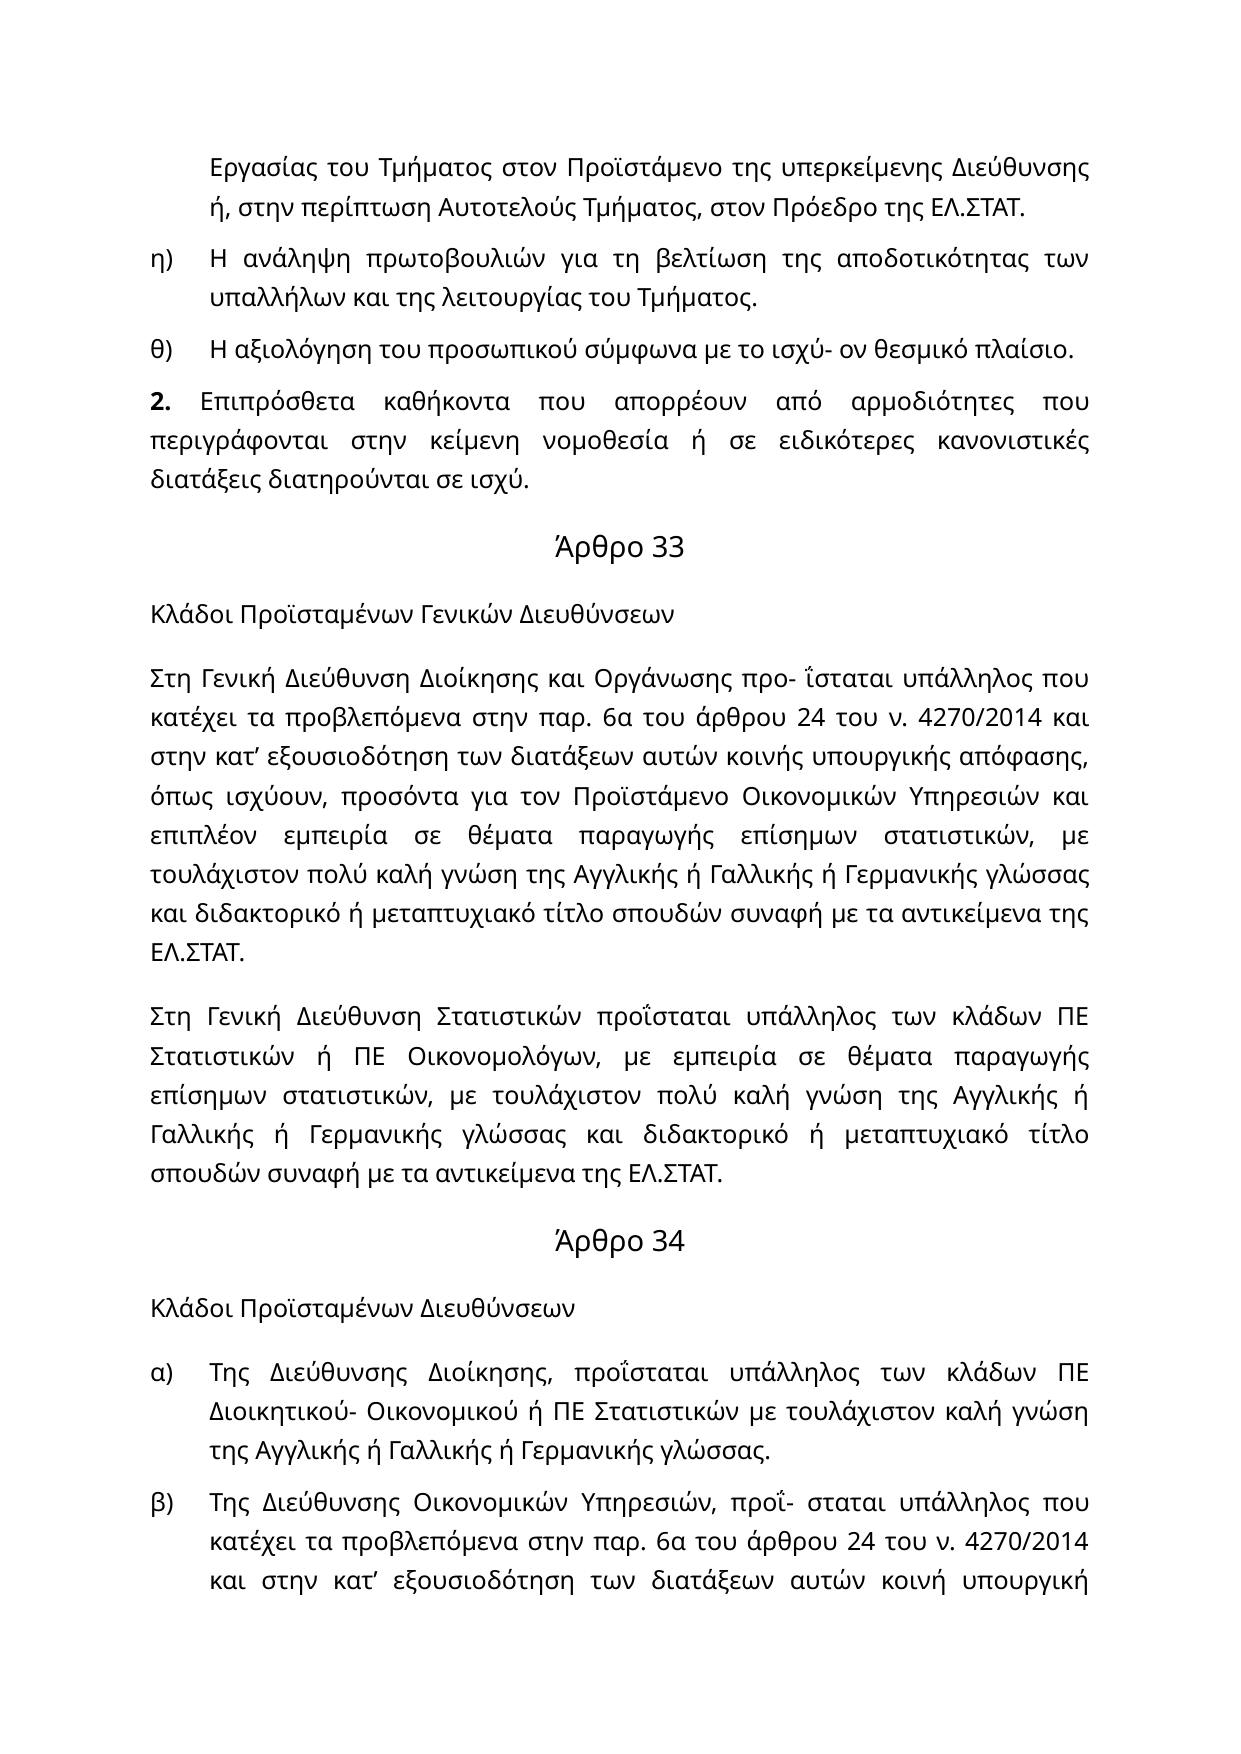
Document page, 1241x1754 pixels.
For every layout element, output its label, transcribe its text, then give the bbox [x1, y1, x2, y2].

list β) Της Διεύθυνσης Οικονομικών Υπηρεσιών, προΐ- σταται υπάλληλος που κατέχει τα προβλεπόμενα στην παρ. 6α του άρθρου 24 του ν. 4270/2014 και στην κατ’ εξουσιοδότηση των διατάξεων αυτών κοινή υπουργική [150, 1484, 1090, 1597]
subtitle Άρθρο 34 [150, 1220, 1090, 1259]
text Στη Γενική Διεύθυνση Στατιστικών προΐσταται υπάλληλος των κλάδων ΠΕ Στατιστικών ή ΠΕ Οικονομολόγων, με εμπειρία σε θέματα παραγωγής επίσημων στατιστικών, με τουλάχιστον πολύ καλή γνώση της Αγγλικής ή Γαλλικής ή Γερμανικής γλώσσας και διδακτορικό ή μεταπτυχιακό τίτλο σπουδών συναφή με τα αντικείμενα της ΕΛ.ΣΤΑΤ. [150, 999, 1090, 1190]
list Εργασίας του Τμήματος στον Προϊστάμενο της υπερκείμενης Διεύθυνσης ή, στην περίπτωση Αυτοτελούς Τμήματος, στον Πρόεδρο της ΕΛ.ΣΤΑΤ. [150, 150, 1090, 223]
subtitle Άρθρο 33 [150, 526, 1090, 566]
text Στη Γενική Διεύθυνση Διοίκησης και Οργάνωσης προ- ΐσταται υπάλληλος που κατέχει τα προβλεπόμενα στην παρ. 6α του άρθρου 24 του ν. 4270/2014 και στην κατ’ εξουσιοδότηση των διατάξεων αυτών κοινής υπουργικής απόφασης, όπως ισχύουν, προσόντα για τον Προϊστάμενο Οικονομικών Υπηρεσιών και επιπλέον εμπειρία σε θέματα παραγωγής επίσημων στατιστικών, με τουλάχιστον πολύ καλή γνώση της Αγγλικής ή Γαλλικής ή Γερμανικής γλώσσας και διδακτορικό ή μεταπτυχιακό τίτλο σπουδών συναφή με τα αντικείμενα της ΕΛ.ΣΤΑΤ. [150, 661, 1090, 969]
list θ) Η αξιολόγηση του προσωπικού σύμφωνα με το ισχύ- ον θεσμικό πλαίσιο. [150, 332, 1090, 366]
text Κλάδοι Προϊσταμένων Διευθύνσεων [150, 1290, 1090, 1324]
list α) Της Διεύθυνσης Διοίκησης, προΐσταται υπάλληλος των κλάδων ΠΕ Διοικητικού- Οικονομικού ή ΠΕ Στατιστικών με τουλάχιστον καλή γνώση της Αγγλικής ή Γαλλικής ή Γερμανικής γλώσσας. [150, 1354, 1090, 1467]
text 2. Επιπρόσθετα καθήκοντα που απορρέουν από αρμοδιότητες που περιγράφονται στην κείμενη νομοθεσία ή σε ειδικότερες κανονιστικές διατάξεις διατηρούνται σε ισχύ. [150, 383, 1090, 496]
list η) Η ανάληψη πρωτοβουλιών για τη βελτίωση της αποδοτικότητας των υπαλλήλων και της λειτουργίας του Τμήματος. [150, 241, 1090, 314]
text Κλάδοι Προϊσταμένων Γενικών Διευθύνσεων [150, 596, 1090, 631]
